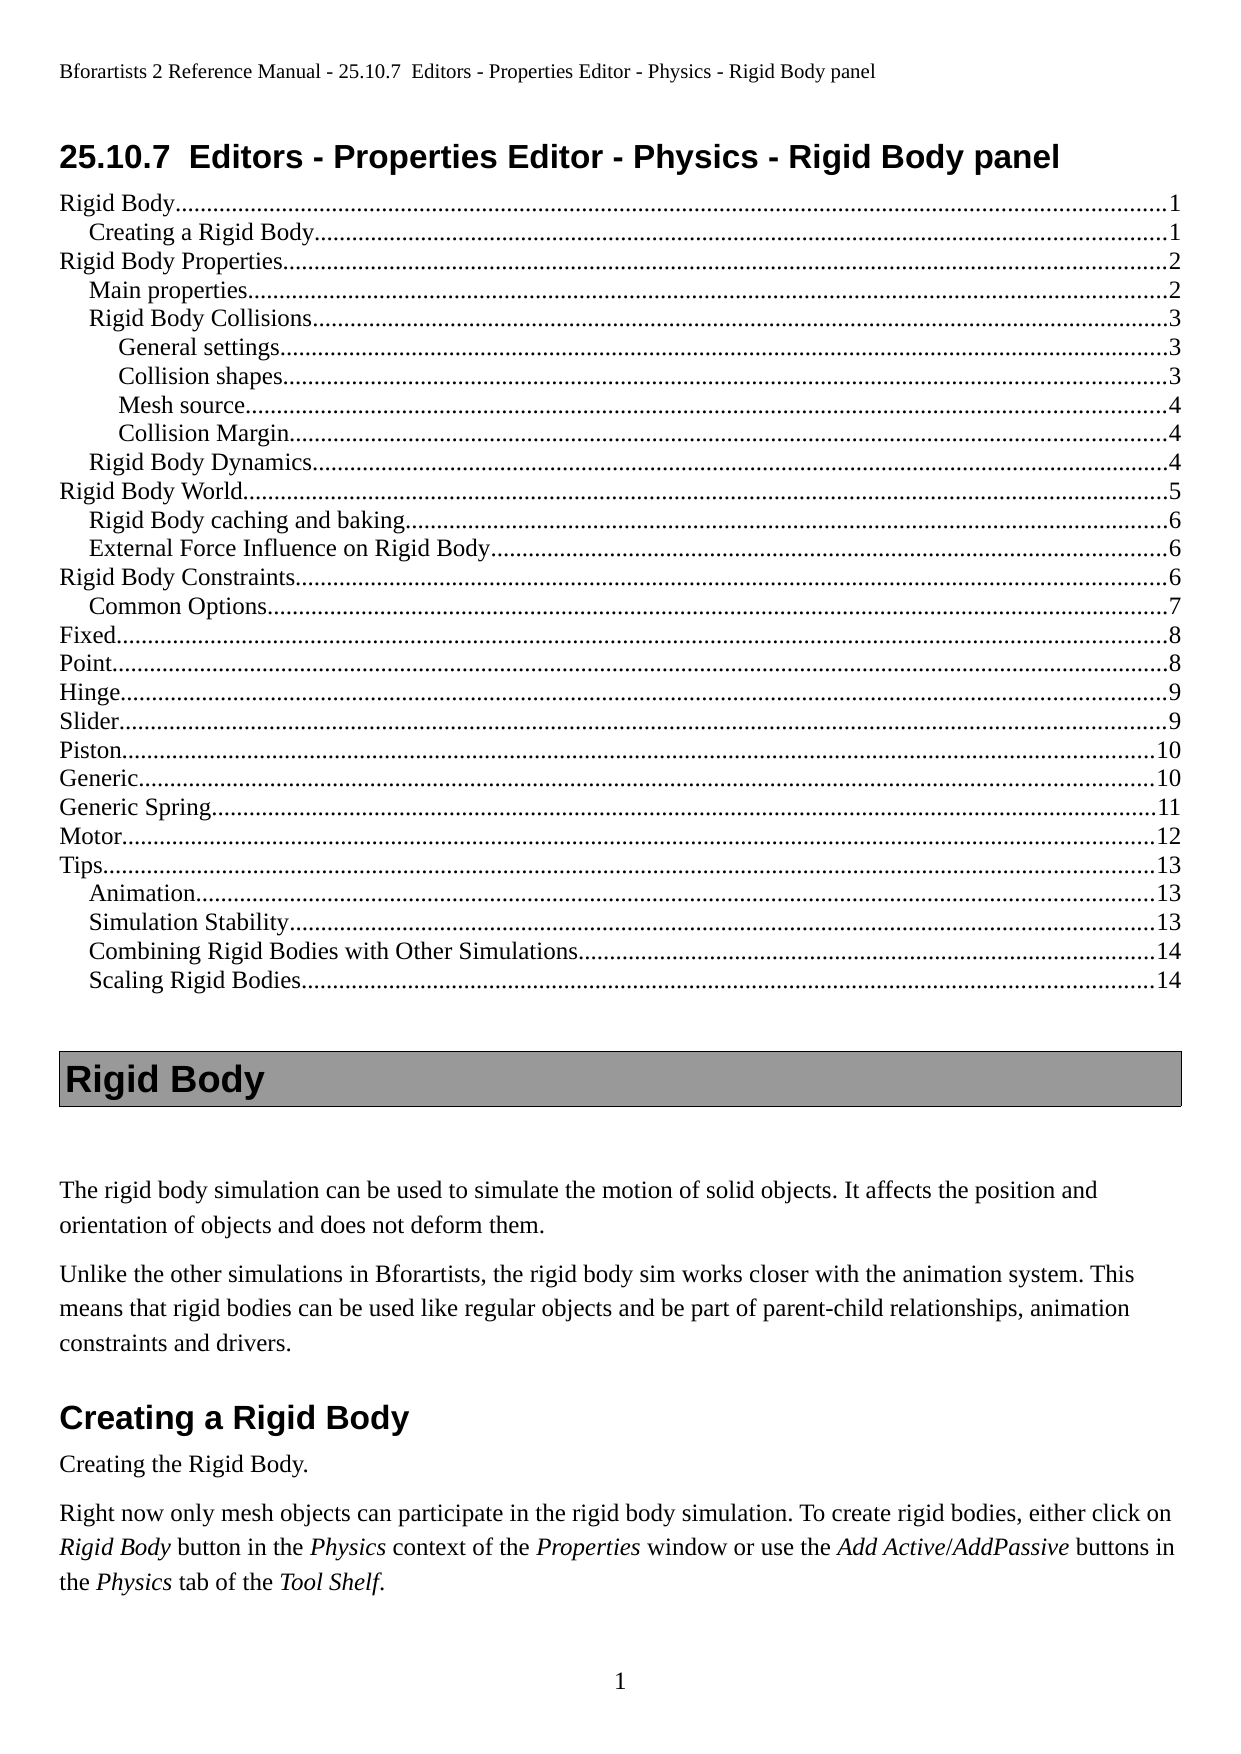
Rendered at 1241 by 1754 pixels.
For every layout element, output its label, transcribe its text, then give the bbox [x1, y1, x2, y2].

subtitle Creating a Rigid Body [59, 1398, 1181, 1436]
text Motor 12 [59, 821, 1181, 850]
text Slider 9 [59, 706, 1181, 735]
text Generic 10 [59, 763, 1181, 792]
text External Force Influence on Rigid Body 6 [88, 533, 1181, 562]
text Collision Margin 4 [118, 418, 1181, 447]
table_header Rigid Body [60, 1052, 1181, 1106]
text Rigid Body 1 [59, 188, 1181, 217]
text Rigid Body caching and baking 6 [88, 505, 1181, 533]
text General settings 3 [118, 332, 1181, 361]
text Creating the Rigid Body. [59, 1449, 1181, 1478]
text Point 8 [59, 648, 1181, 677]
text Rigid Body Collisions 3 [88, 303, 1181, 332]
text Animation 13 [88, 878, 1181, 907]
text The rigid body simulation can be used to simulate the motion of solid objects. It affects the position and orientation of objects and does not deform them. [59, 1175, 1181, 1238]
text Generic Spring 11 [59, 792, 1181, 821]
text Simulation Stability 13 [88, 907, 1181, 936]
text Common Options 7 [88, 591, 1181, 620]
text Fixed 8 [59, 620, 1181, 648]
subtitle 25.10.7 Editors - Properties Editor - Physics - Rigid Body panel [59, 138, 1181, 176]
text Collision shapes 3 [118, 361, 1181, 390]
text Tips 13 [59, 850, 1181, 878]
text Rigid Body World 5 [59, 476, 1181, 505]
text Scaling Rigid Bodies 14 [88, 965, 1181, 993]
text Hinge 9 [59, 677, 1181, 706]
text Main properties 2 [88, 275, 1181, 303]
text Combining Rigid Bodies with Other Simulations 14 [88, 936, 1181, 965]
text Rigid Body Properties 2 [59, 246, 1181, 275]
text Rigid Body Constraints 6 [59, 562, 1181, 591]
text Unlike the other simulations in Bforartists, the rigid body sim works closer with the animation system. This means that rigid bodies can be used like regular objects and be part of parent-child relationships, animation constraints and drivers. [59, 1259, 1181, 1357]
text Rigid Body Dynamics 4 [88, 447, 1181, 476]
text Creating a Rigid Body 1 [88, 217, 1181, 246]
text Mesh source 4 [118, 390, 1181, 418]
text Right now only mesh objects can participate in the rigid body simulation. To create rigid bodies, either click on Rigid Body button in the Physics context of the Properties window or use the Add Active/AddPassive buttons in the Physics tab of the Tool Shelf. [59, 1498, 1181, 1596]
text Piston 10 [59, 735, 1181, 763]
